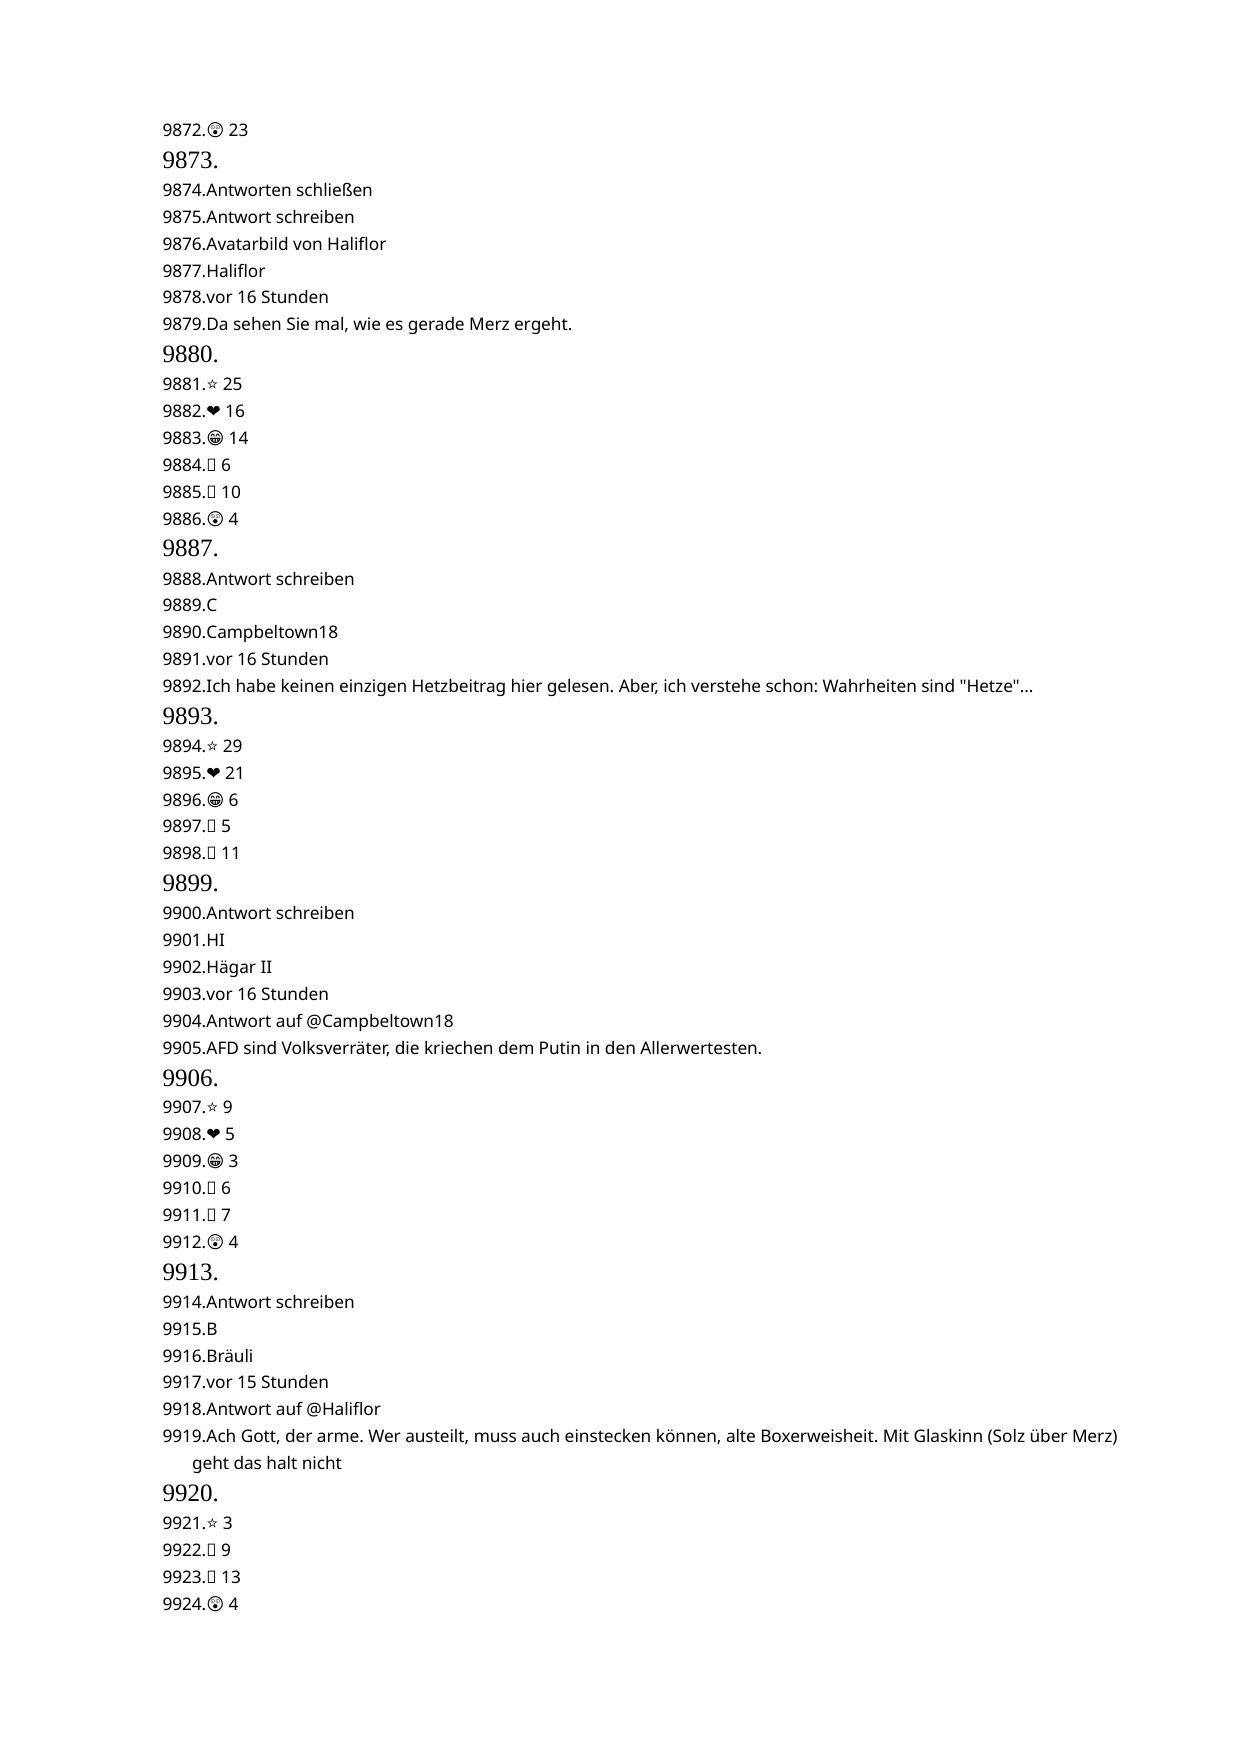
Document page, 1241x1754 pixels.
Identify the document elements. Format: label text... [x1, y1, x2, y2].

list Hägar II [162, 955, 1122, 978]
list 🤨 7 [162, 1203, 1122, 1227]
list 😁 3 [162, 1149, 1122, 1173]
list Antwort auf @Campbeltown18 [162, 1009, 1122, 1032]
list Ach Gott, der arme. Wer austeilt, muss auch einstecken können, alte Boxerweisheit. Mit Glaskinn (Solz über Merz) geht das halt nicht [162, 1424, 1122, 1474]
list AFD sind Volksverräter, die kriechen dem Putin in den Allerwertesten. [162, 1036, 1122, 1059]
list C [162, 593, 1122, 617]
list vor 15 Stunden [162, 1371, 1122, 1394]
list 😲 23 [162, 118, 1122, 142]
list Ich habe keinen einzigen Hetzbeitrag hier gelesen. Aber, ich verstehe schon: Wahrheiten sind "Hetze"... [162, 674, 1122, 697]
list ⭐️ 29 [162, 734, 1122, 757]
list ⭐️ 25 [162, 372, 1122, 396]
list Bräuli [162, 1344, 1122, 1367]
list 😲 4 [162, 1230, 1122, 1253]
list Haliflor [162, 259, 1122, 282]
list HI [162, 928, 1122, 952]
list 🙁 9 [162, 1538, 1122, 1561]
list 🙁 5 [162, 814, 1122, 838]
list 😲 4 [162, 507, 1122, 530]
list 😲 4 [162, 1592, 1122, 1615]
list Campbeltown18 [162, 620, 1122, 644]
list Antwort schreiben [162, 567, 1122, 590]
list Antwort schreiben [162, 205, 1122, 228]
list ⭐️ 9 [162, 1096, 1122, 1119]
list 🙁 6 [162, 453, 1122, 476]
list 😁 14 [162, 426, 1122, 449]
list ❤️ 21 [162, 761, 1122, 784]
list 🤨 11 [162, 841, 1122, 865]
list Antworten schließen [162, 178, 1122, 201]
list Antwort auf @Haliflor [162, 1397, 1122, 1421]
list 🤨 13 [162, 1565, 1122, 1588]
list Antwort schreiben [162, 901, 1122, 925]
list ⭐️ 3 [162, 1511, 1122, 1534]
list Avatarbild von Haliflor [162, 232, 1122, 255]
list ❤️ 16 [162, 399, 1122, 423]
list 😁 6 [162, 788, 1122, 811]
list vor 16 Stunden [162, 982, 1122, 1005]
list Da sehen Sie mal, wie es gerade Merz ergeht. [162, 312, 1122, 336]
list vor 16 Stunden [162, 286, 1122, 309]
list vor 16 Stunden [162, 647, 1122, 671]
list 🙁 6 [162, 1176, 1122, 1200]
list B [162, 1317, 1122, 1340]
list ❤️ 5 [162, 1122, 1122, 1146]
list Antwort schreiben [162, 1290, 1122, 1313]
list 🤨 10 [162, 480, 1122, 503]
